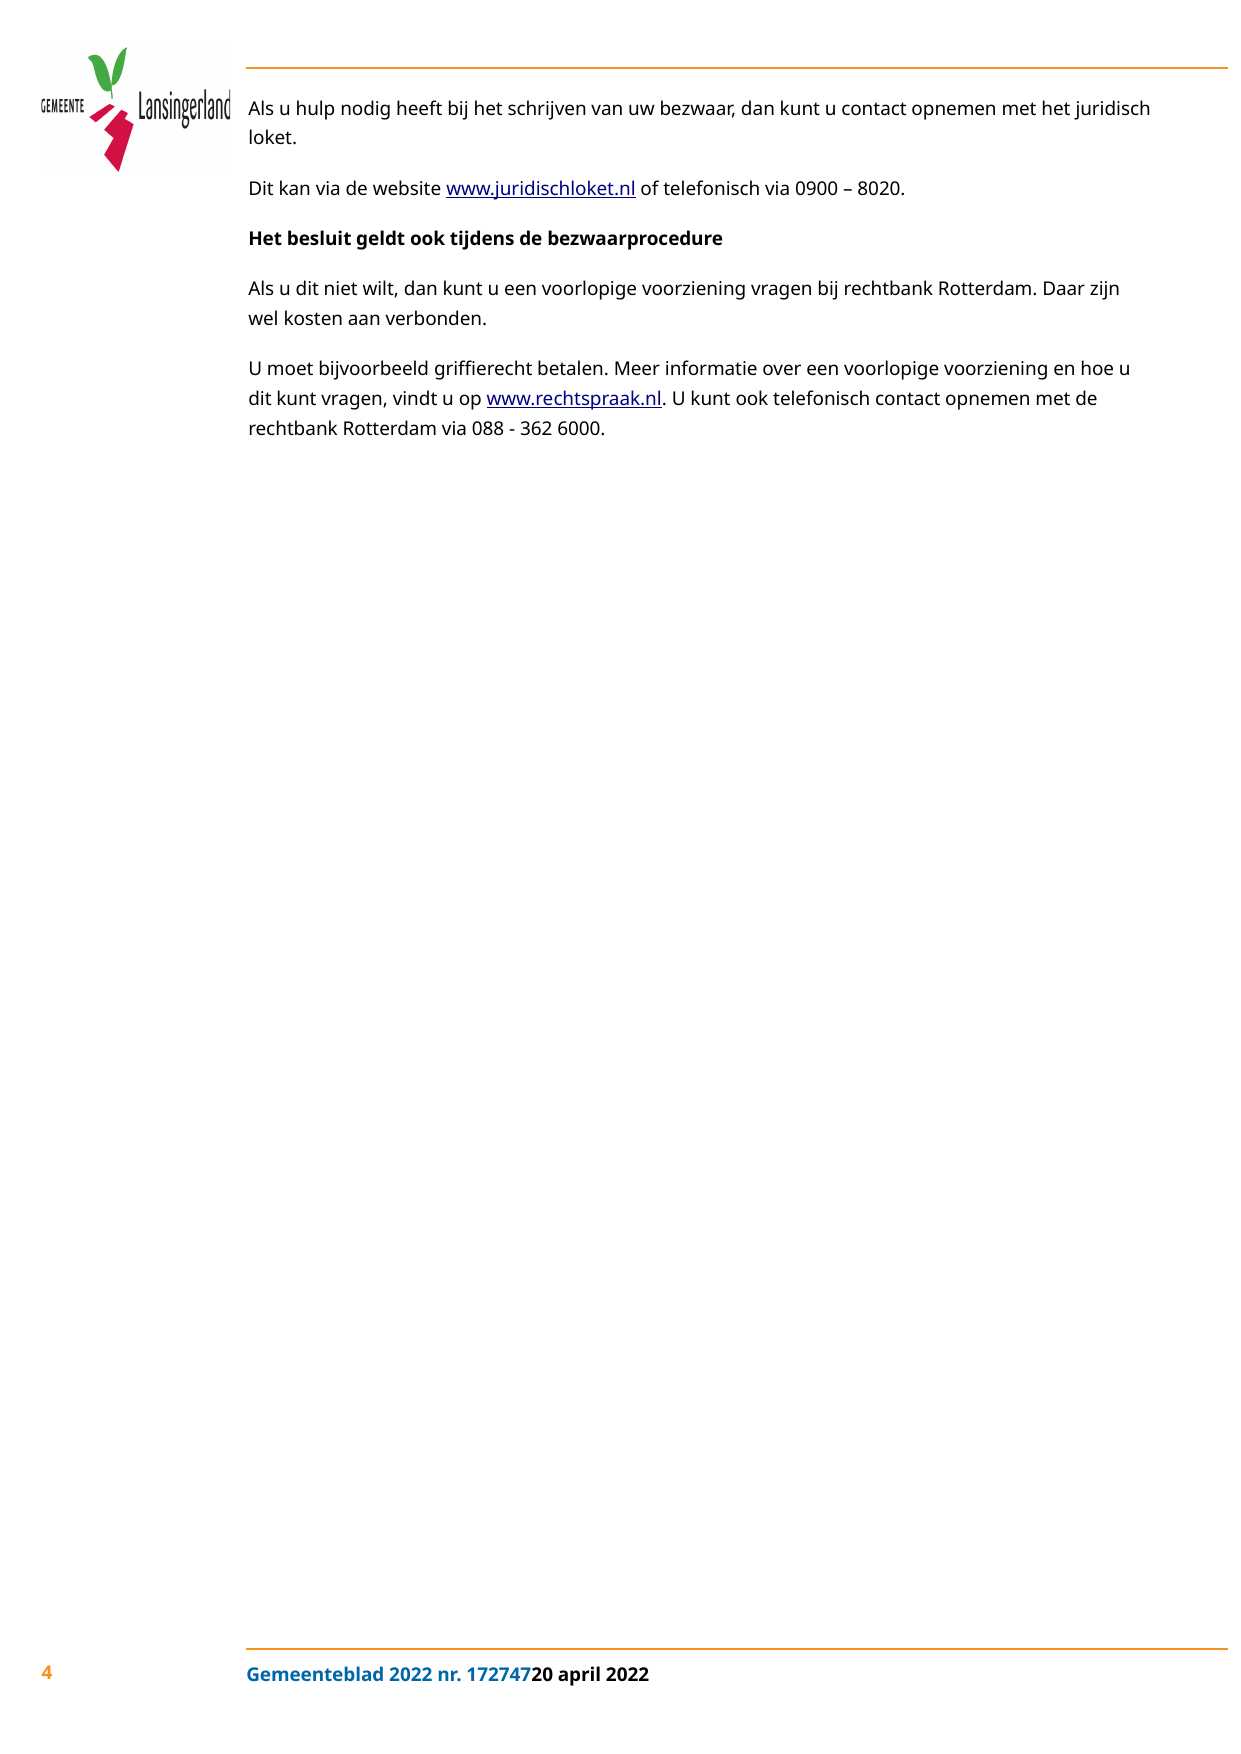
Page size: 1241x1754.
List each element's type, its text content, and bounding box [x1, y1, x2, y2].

text Als u dit niet wilt, dan kunt u een voorlopige voorziening vragen bij rechtbank Rotterdam. Daar zijn wel kosten aan verbonden. [248, 276, 1152, 331]
text Als u hulp nodig heeft bij het schrijven van uw bezwaar, dan kunt u contact opnemen met het juridisch loket. [248, 95, 1152, 150]
picture [41, 47, 231, 172]
text Dit kan via de website www.juridischloket.nl of telefonisch via 0900 – 8020. [248, 175, 1152, 201]
text U moet bijvoorbeeld griffierecht betalen. Meer informatie over een voorlopige voorziening en hoe u dit kunt vragen, vindt u op www.rechtspraak.nl. U kunt ook telefonisch contact opnemen met de rechtbank Rotterdam via 088 - 362 6000. [248, 356, 1152, 441]
text Het besluit geldt ook tijdens de bezwaarprocedure [248, 225, 1152, 251]
